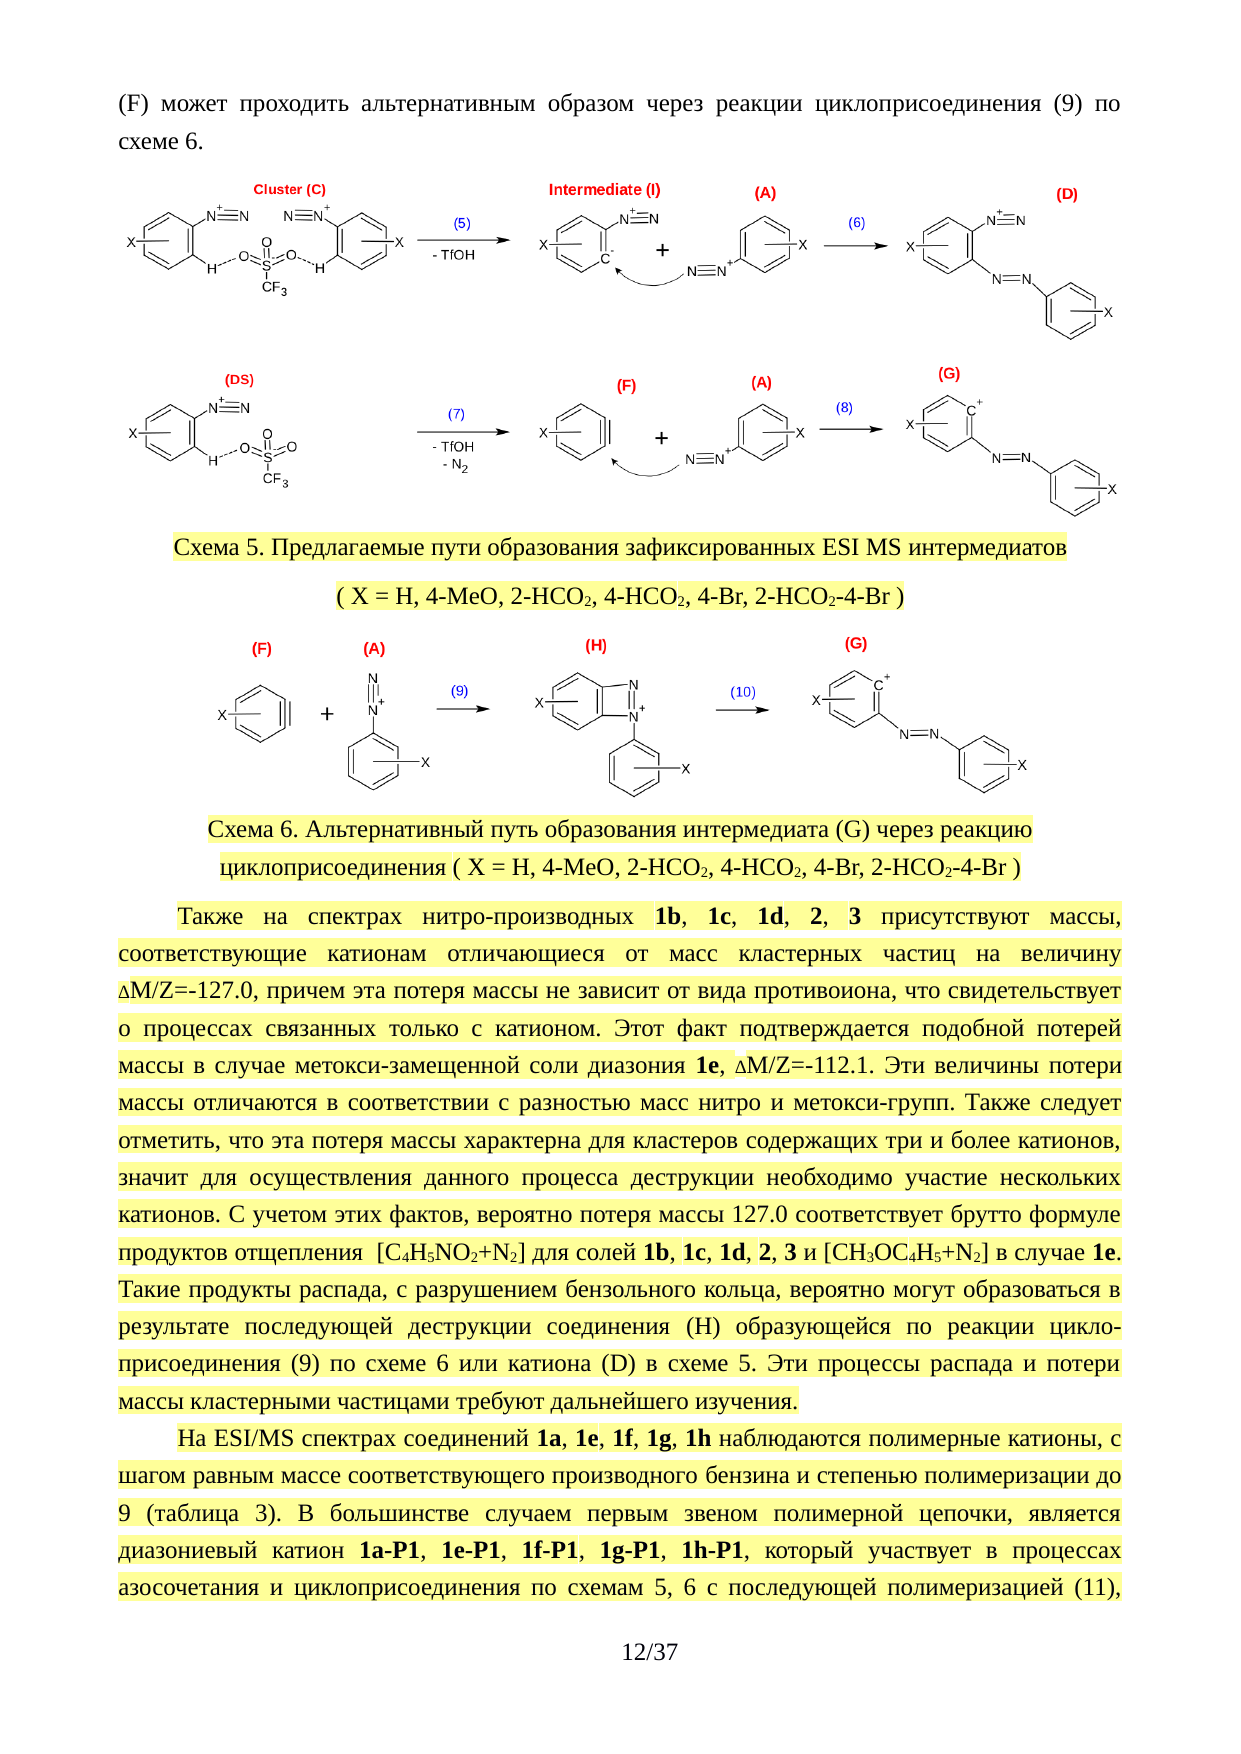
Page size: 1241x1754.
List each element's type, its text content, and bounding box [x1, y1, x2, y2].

text Схема 5. Предлагаемые пути образования зафиксированных ESI MS интермедиатов [118, 532, 1122, 561]
text (F) может проходить альтернативным образом через реакции циклоприсоединения (9) по схеме 6. [118, 88, 1122, 154]
picture [206, 630, 1035, 806]
picture [118, 359, 1123, 524]
picture [118, 175, 1123, 351]
text На ESI/MS спектрах соединений 1a, 1e, 1f, 1g, 1h наблюдаются полимерные катионы, с шагом равным массе соответствующего производного бензина и степенью полимеризации до 9 (таблица 3). В большинстве случаем первым звеном полимерной цепочки, является диазониевый катион 1a-P1, 1e-P1, 1f-P1, 1g-P1, 1h-P1, который участвует в процессах азосочетания и циклоприсоединения по схемам 5, 6 с последующей полимеризацией (11), [118, 1423, 1122, 1601]
text ( X = H, 4-MeO, 2-HCO2, 4-HCO2, 4-Br, 2-HCO2-4-Br ) [118, 581, 1122, 610]
text Схема 6. Альтернативный путь образования интермедиата (G) через реакцию циклоприсоединения ( X = H, 4-MeO, 2-HCO2, 4-HCO2, 4-Br, 2-HCO2-4-Br ) [118, 814, 1122, 881]
text Также на спектрах нитро-производных 1b, 1c, 1d, 2, 3 присутствуют массы, соответствующие катионам отличающиеся от масс кластерных частиц на величину ∆M/Z=‑127.0, причем эта потеря массы не зависит от вида противоиона, что свидетельствует о процессах связанных только с катионом. Этот факт подтверждается подобной потерей массы в случае метокси-замещенной соли диазония 1e, ∆M/Z=‑112.1. Эти величины потери массы отличаются в соответствии с разностью масс нитро и метокси-групп. Также следует отметить, что эта потеря массы характерна для кластеров содержащих три и более катионов, значит для осуществления данного процесса деструкции необходимо участие нескольких катионов. С учетом этих фактов, вероятно потеря массы 127.0 соответствует брутто формуле продуктов отщепления [C4H5NO2+N2] для солей 1b, 1c, 1d, 2, 3 и [CH3OC4H5+N2] в случае 1e. Такие продукты распада, с разрушением бензольного кольца, вероятно могут образоваться в результате последующей деструкции соединения (H) образующейся по реакции цикло-присоединения (9) по схеме 6 или катиона (D) в схеме 5. Эти процессы распада и потери массы кластерными частицами требуют дальнейшего изучения. [118, 901, 1122, 1414]
